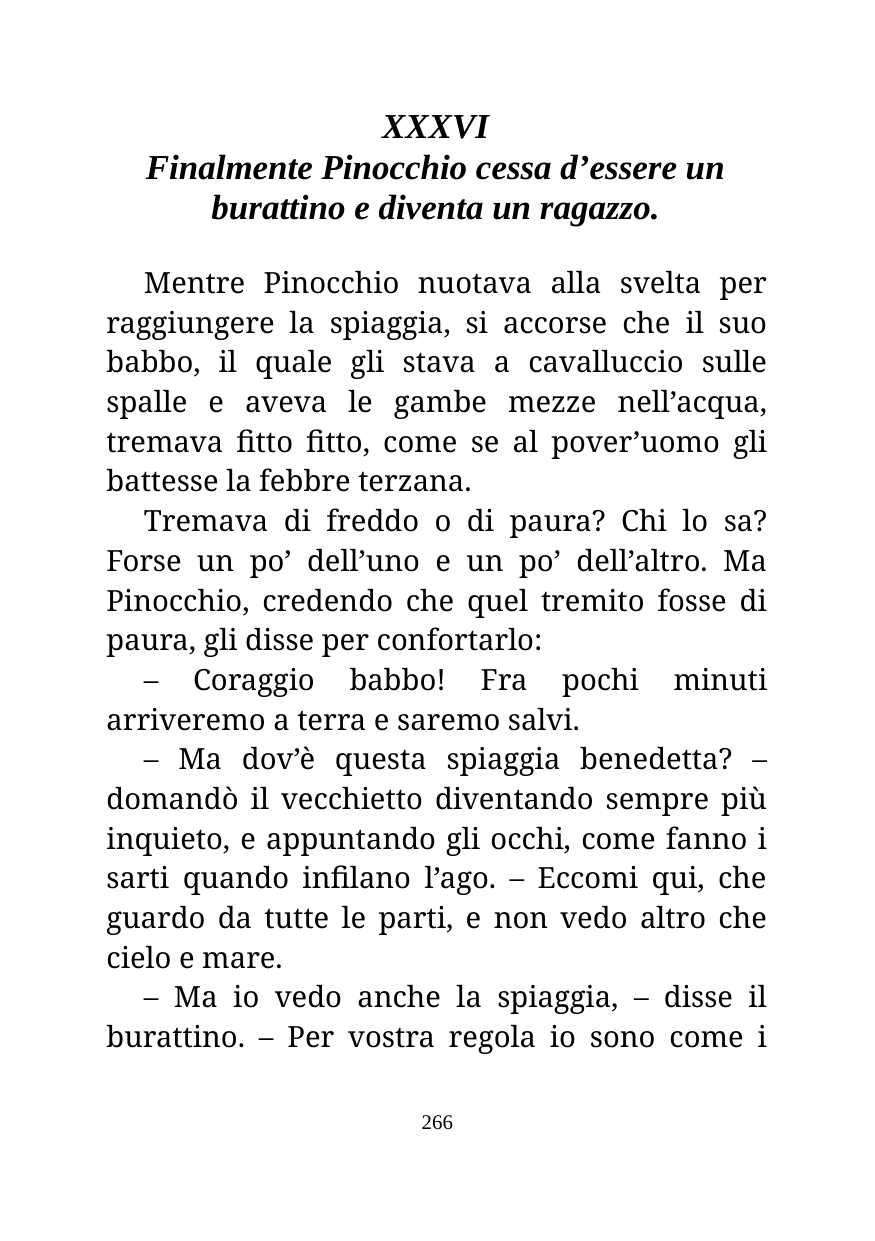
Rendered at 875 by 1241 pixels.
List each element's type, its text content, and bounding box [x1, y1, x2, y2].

subtitle XXXVI Finalmente Pinocchio cessa d’essere un burattino e diventa un ragazzo. [106, 106, 768, 227]
text – Ma io vedo anche la spiaggia, – disse il burattino. – Per vostra regola io sono come i [106, 977, 768, 1056]
text Tremava di freddo o di paura? Chi lo sa? Forse un po’ dell’uno e un po’ dell’altro. Ma Pinocchio, credendo che quel tremito fosse di paura, gli disse per confortarlo: [106, 500, 768, 659]
text – Ma dov’è questa spiaggia benedetta? – domandò il vecchietto diventando sempre più inquieto, e appuntando gli occhi, come fanno i sarti quando infilano l’ago. – Eccomi qui, che guardo da tutte le parti, e non vedo altro che cielo e mare. [106, 738, 768, 977]
text Mentre Pinocchio nuotava alla svelta per raggiungere la spiaggia, si accorse che il suo babbo, il quale gli stava a cavalluccio sulle spalle e aveva le gambe mezze nell’acqua, tremava fitto fitto, come se al pover’uomo gli battesse la febbre terzana. [106, 262, 768, 500]
text – Coraggio babbo! Fra pochi minuti arriveremo a terra e saremo salvi. [106, 659, 768, 738]
